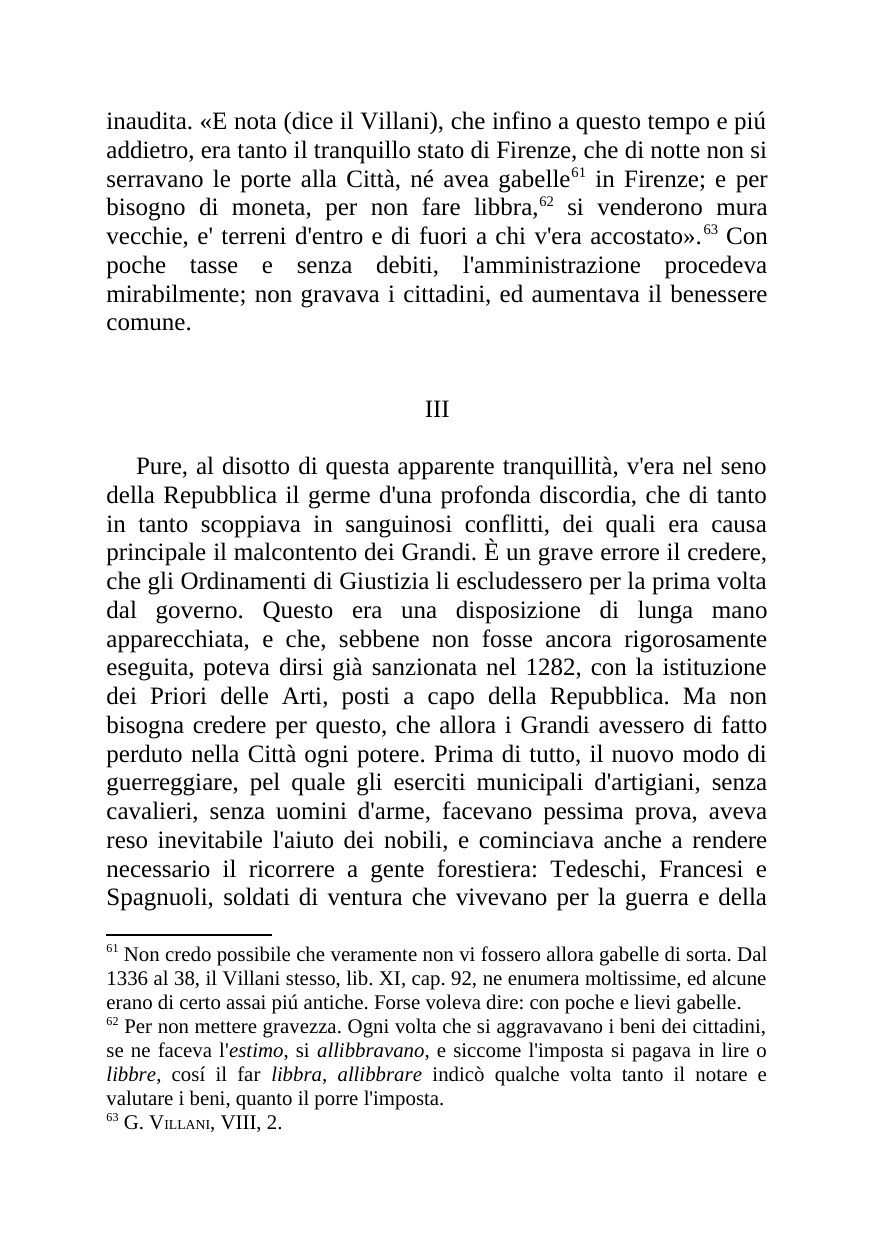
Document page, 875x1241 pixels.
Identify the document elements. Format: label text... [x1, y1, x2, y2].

text III [106, 394, 768, 422]
text Non credo possibile che veramente non vi fossero allora gabelle di sorta. Dal 1336 al 38, il Villani stesso, lib. XI, cap. 92, ne enumera moltissime, ed alcune erano di certo assai piú antiche. Forse voleva dire: con poche e lievi gabelle. [106, 941, 768, 1014]
text Pure, al disotto di questa apparente tranquillità, v'era nel seno della Repubblica il germe d'una profonda discordia, che di tanto in tanto scoppiava in sanguinosi conflitti, dei quali era causa principale il malcontento dei Grandi. È un grave errore il credere, che gli Ordinamenti di Giustizia li escludessero per la prima volta dal governo. Questo era una disposizione di lunga mano apparecchiata, e che, sebbene non fosse ancora rigorosamente eseguita, poteva dirsi già sanzionata nel 1282, con la istituzione dei Priori delle Arti, posti a capo della Repubblica. Ma non bisogna credere per questo, che allora i Grandi avessero di fatto perduto nella Città ogni potere. Prima di tutto, il nuovo modo di guerreggiare, pel quale gli eserciti municipali d'artigiani, senza cavalieri, senza uomini d'arme, facevano pessima prova, aveva reso inevitabile l'aiuto dei nobili, e cominciava anche a rendere necessario il ricorrere a gente forestiera: Tedeschi, Francesi e Spagnuoli, soldati di ventura che vivevano per la guerra e della [106, 451, 768, 911]
text inaudita. «E nota (dice il Villani), che infino a questo tempo e piú addietro, era tanto il tranquillo stato di Firenze, che di notte non si serravano le porte alla Città, né avea gabelle in Firenze; e per bisogno di moneta, per non fare libbra, si venderono mura vecchie, e' terreni d'entro e di fuori a chi v'era accostato». Con poche tasse e senza debiti, l'amministrazione procedeva mirabilmente; non gravava i cittadini, ed aumentava il benessere comune. [106, 106, 768, 336]
text G. Villani, VIII, 2. [106, 1110, 768, 1134]
text Per non mettere gravezza. Ogni volta che si aggravavano i beni dei cittadini, se ne faceva l'estimo, si allibbravano, e siccome l'imposta si pagava in lire o libbre, cosí il far libbra, allibbrare indicò qualche volta tanto il notare e valutare i beni, quanto il porre l'imposta. [106, 1014, 768, 1110]
